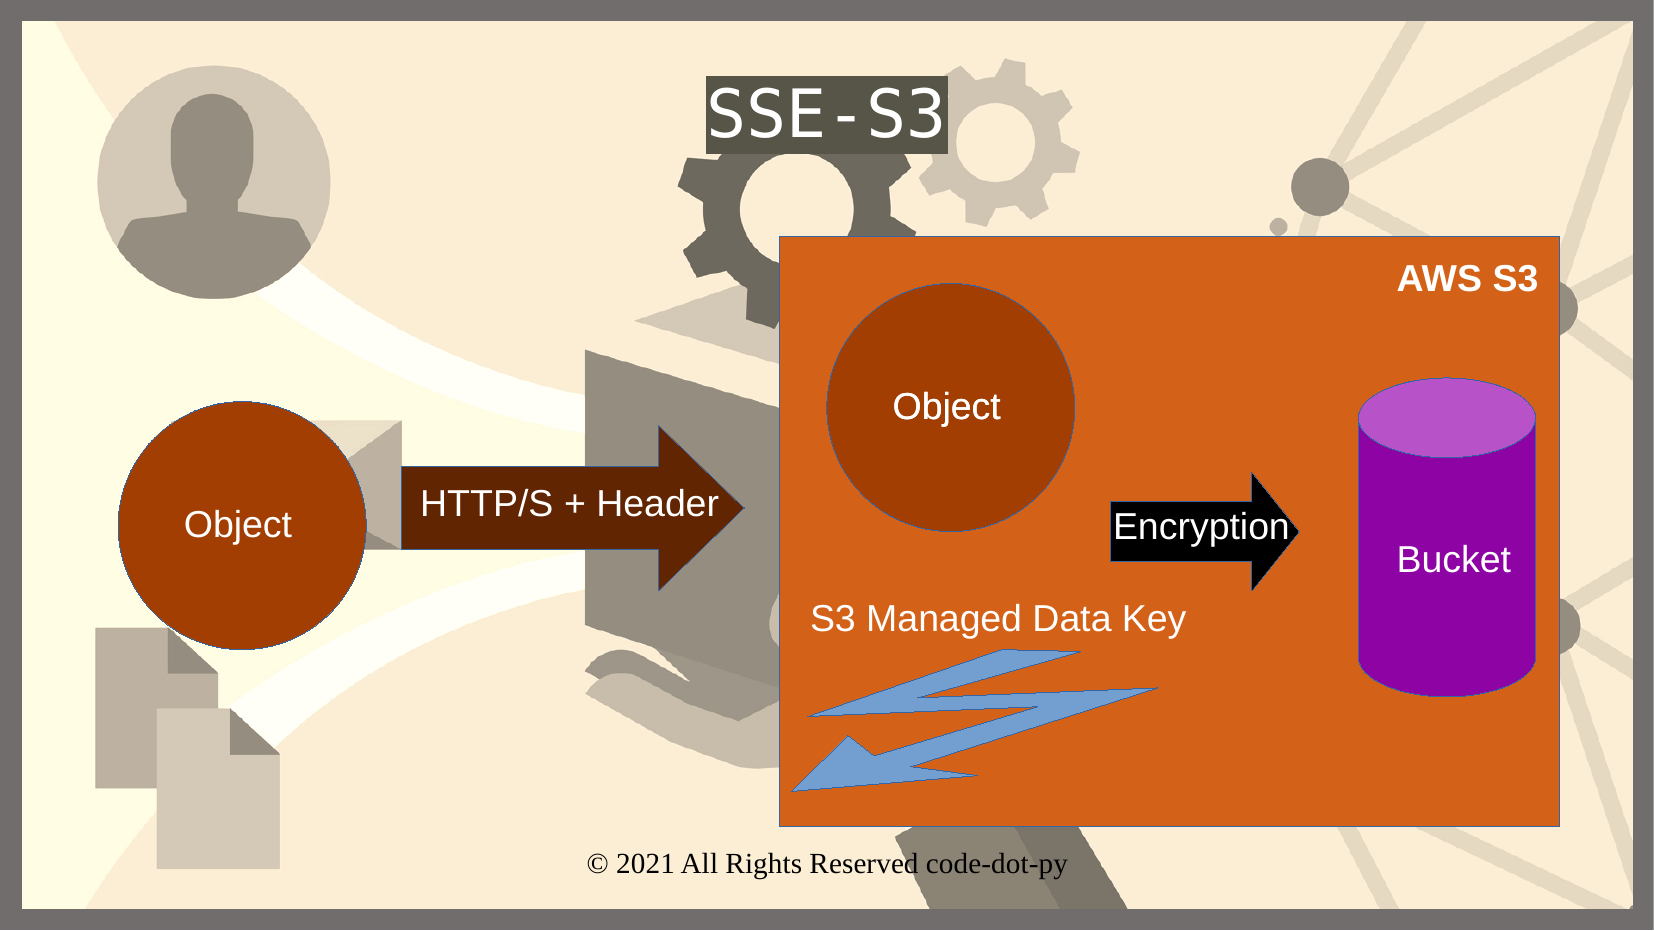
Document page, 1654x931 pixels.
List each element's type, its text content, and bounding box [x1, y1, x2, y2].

text_box [118, 401, 367, 650]
text_box Object [169, 496, 308, 553]
text_box Encryption [1098, 498, 1305, 556]
picture [0, 0, 1654, 930]
text_box Object [877, 377, 1016, 435]
text_box Bucket [1381, 531, 1527, 589]
text_box AWS S3 [1381, 250, 1554, 308]
text_box S3 Managed Data Key [795, 590, 1202, 648]
text_box [401, 425, 720, 591]
text_box [735, 499, 745, 517]
text_box [779, 236, 1560, 827]
text_box HTTP/S + Header [405, 474, 735, 532]
title SSE-S3 [82, 37, 1571, 193]
